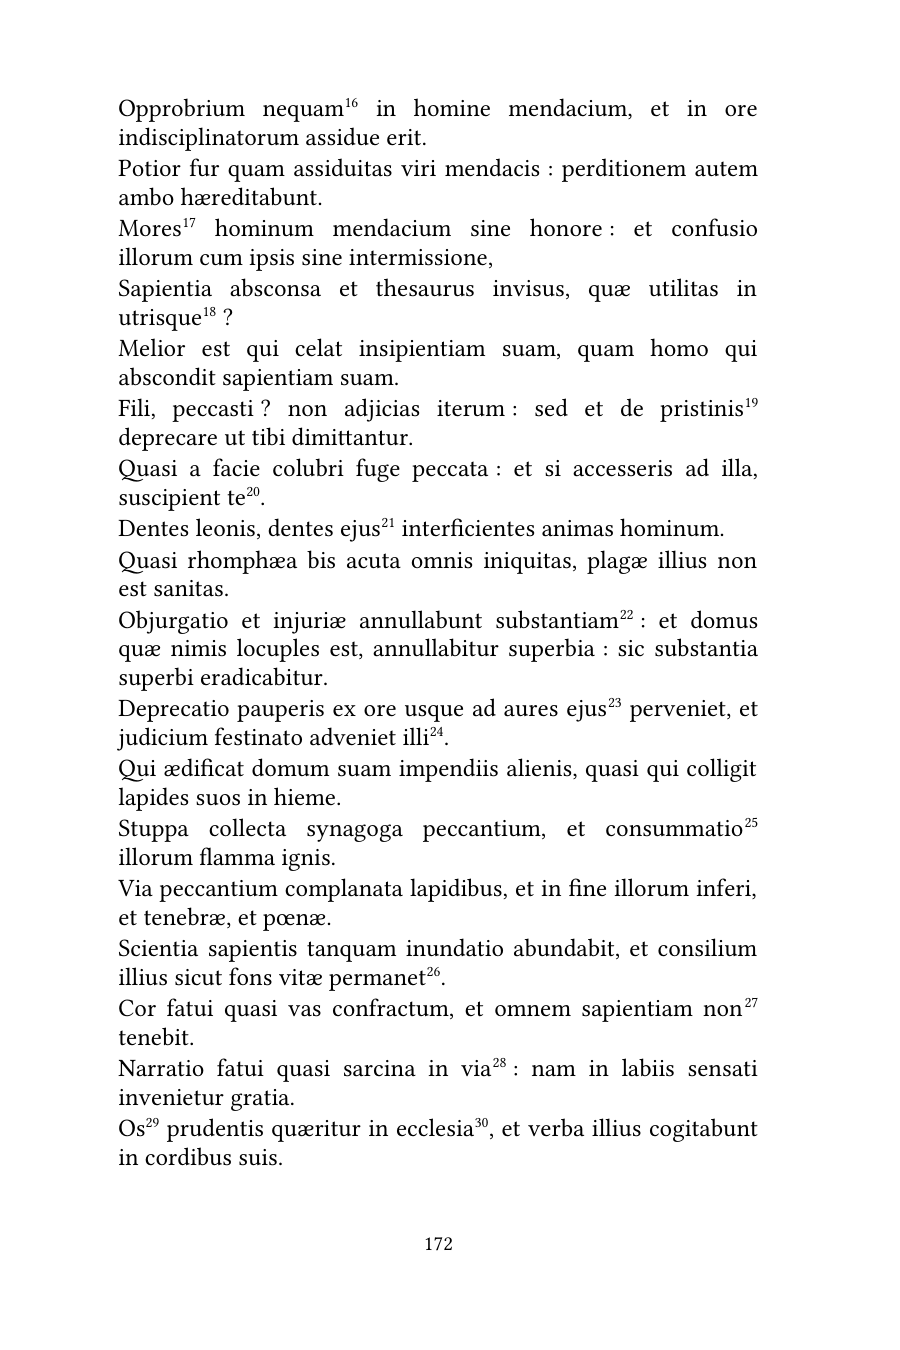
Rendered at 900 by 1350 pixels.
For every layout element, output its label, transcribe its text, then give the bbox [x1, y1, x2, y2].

text Quasi rhomphæa bis acuta omnis iniquitas, plagæ illius non est sanitas. [118, 546, 758, 603]
text Mores17 hominum mendacium sine honore : et confusio illorum cum ipsis sine intermissione, [118, 214, 758, 272]
text Stuppa collecta synagoga peccantium, et consummatio25 illorum flamma ignis. [118, 814, 758, 872]
text Potior fur quam assiduitas viri mendacis : perditionem autem ambo hæreditabunt. [118, 154, 758, 212]
text Dentes leonis, dentes ejus21 interficientes animas hominum. [118, 514, 758, 543]
text Via peccantium complanata lapidibus, et in fine illorum inferi, et tenebræ, et pœnæ. [118, 874, 758, 932]
text Narratio fatui quasi sarcina in via28 : nam in labiis sensati invenietur gratia. [118, 1054, 758, 1112]
text Scientia sapientis tanquam inundatio abundabit, et consilium illius sicut fons vitæ permanet26. [118, 934, 758, 992]
text Cor fatui quasi vas confractum, et omnem sapientiam non27 tenebit. [118, 994, 758, 1052]
text Quasi a facie colubri fuge peccata : et si accesseris ad illa, suscipient te20. [118, 454, 758, 512]
text Deprecatio pauperis ex ore usque ad aures ejus23 perveniet, et judicium festinato adveniet illi24. [118, 694, 758, 752]
text Fili, peccasti ? non adjicias iterum : sed et de pristinis19 deprecare ut tibi dimittantur. [118, 394, 758, 452]
text Melior est qui celat insipientiam suam, quam homo qui abscondit sapientiam suam. [118, 334, 758, 392]
text Os29 prudentis quæritur in ecclesia30, et verba illius cogitabunt in cordibus suis. [118, 1114, 758, 1172]
text Opprobrium nequam16 in homine mendacium, et in ore indisciplinatorum assidue erit. [118, 94, 758, 152]
text Sapientia absconsa et thesaurus invisus, quæ utilitas in utrisque18 ? [118, 274, 758, 332]
text Qui ædificat domum suam impendiis alienis, quasi qui colligit lapides suos in hieme. [118, 754, 758, 812]
text Objurgatio et injuriæ annullabunt substantiam22 : et domus quæ nimis locuples est, annullabitur superbia : sic substantia superbi eradicabitur. [118, 606, 758, 692]
